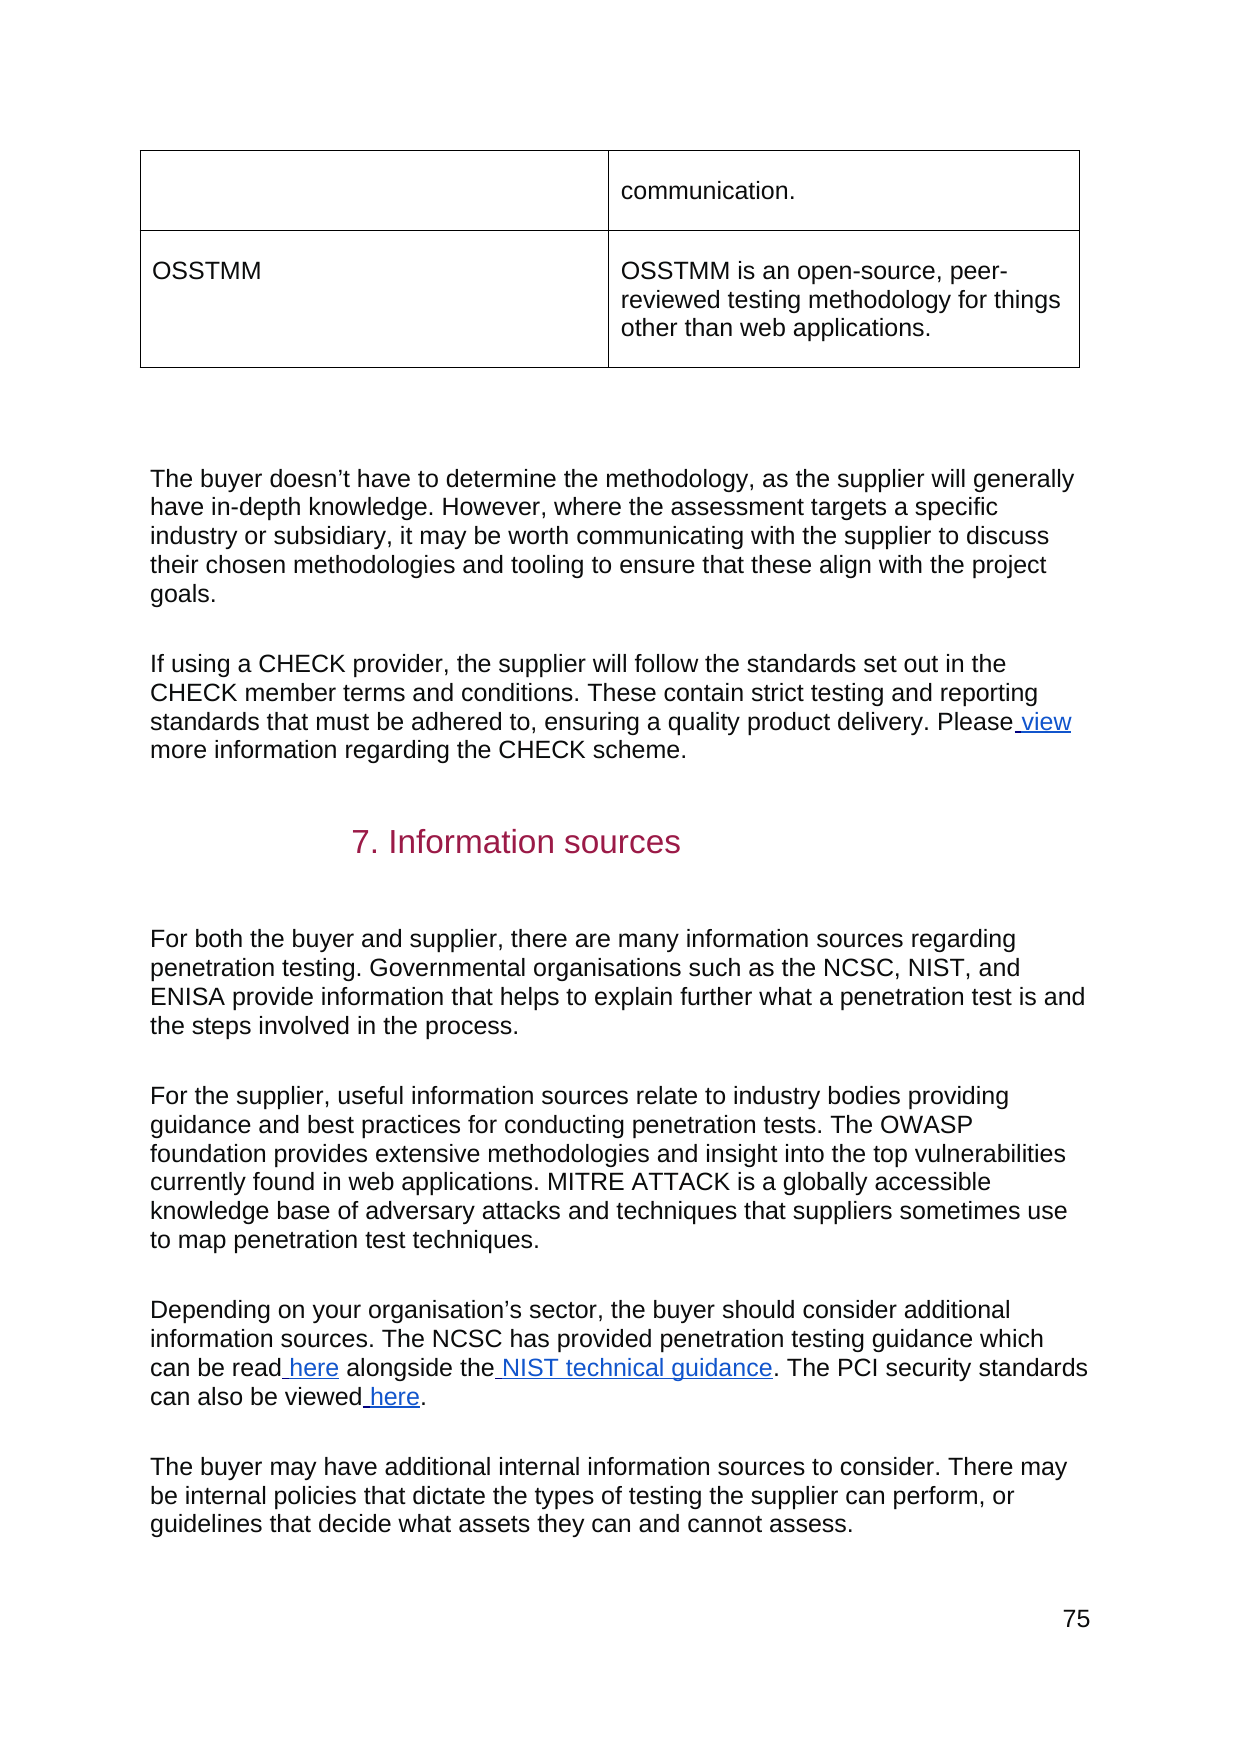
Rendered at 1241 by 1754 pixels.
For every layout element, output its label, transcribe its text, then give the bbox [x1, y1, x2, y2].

table_cell [141, 151, 608, 230]
text If using a CHECK provider, the supplier will follow the standards set out in the CHECK member terms and conditions. These contain strict testing and reporting standards that must be adhered to, ensuring a quality product delivery. Please view more information regarding the CHECK scheme. [150, 649, 1090, 764]
table_cell OSSTMM is an open-source, peer-reviewed testing methodology for things other than web applications. [609, 231, 1079, 367]
text For both the buyer and supplier, there are many information sources regarding penetration testing. Governmental organisations such as the NCSC, NIST, and ENISA provide information that helps to explain further what a penetration test is and the steps involved in the process. [150, 924, 1090, 1039]
text Depending on your organisation’s sector, the buyer should consider additional information sources. The NCSC has provided penetration testing guidance which can be read here alongside the NIST technical guidance. The PCI security standards can also be viewed here. [150, 1295, 1090, 1410]
table_cell communication. [609, 151, 1079, 230]
subtitle 7. Information sources [150, 818, 1090, 861]
text For the supplier, useful information sources relate to industry bodies providing guidance and best practices for conducting penetration tests. The OWASP foundation provides extensive methodologies and insight into the top vulnerabilities currently found in web applications. MITRE ATTACK is a globally accessible knowledge base of adversary attacks and techniques that suppliers sometimes use to map penetration test techniques. [150, 1081, 1090, 1254]
text The buyer may have additional internal information sources to consider. There may be internal policies that dictate the types of testing the supplier can perform, or guidelines that decide what assets they can and cannot assess. [150, 1452, 1090, 1538]
text The buyer doesn’t have to determine the methodology, as the supplier will generally have in-depth knowledge. However, where the assessment targets a specific industry or subsidiary, it may be worth communicating with the supplier to discuss their chosen methodologies and tooling to ensure that these align with the project goals. [150, 463, 1090, 607]
table_cell OSSTMM [141, 231, 608, 367]
